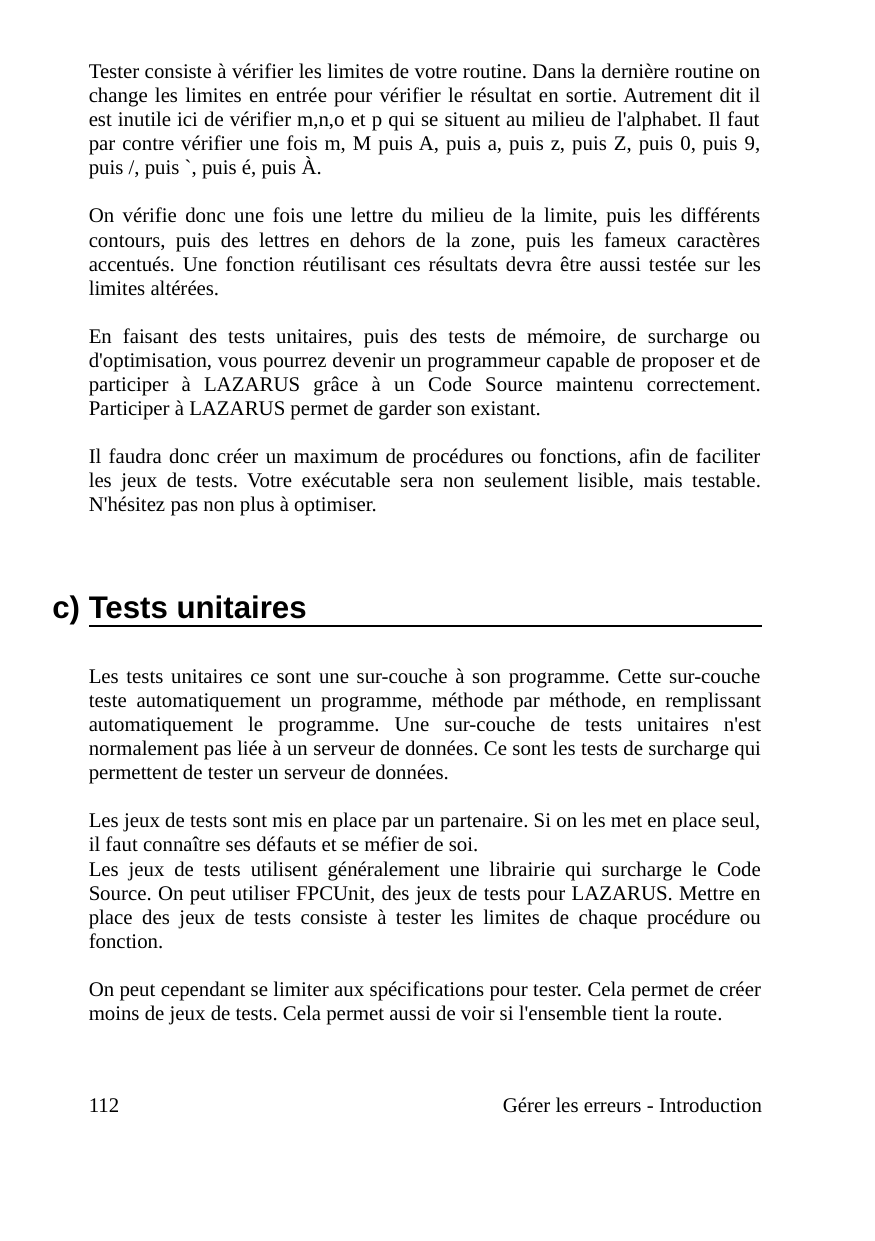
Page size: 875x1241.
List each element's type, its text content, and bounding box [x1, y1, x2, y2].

text Les jeux de tests utilisent généralement une librairie qui surcharge le Code Source. On peut utiliser FPCUnit, des jeux de tests pour LAZARUS. Mettre en place des jeux de tests consiste à tester les limites de chaque procédure ou fonction. [88, 856, 762, 953]
text En faisant des tests unitaires, puis des tests de mémoire, de surcharge ou d'optimisation, vous pourrez devenir un programmeur capable de proposer et de participer à LAZARUS grâce à un Code Source maintenu correctement. Participer à LAZARUS permet de garder son existant. [88, 324, 762, 420]
text On vérifie donc une fois une lettre du milieu de la limite, puis les différents contours, puis des lettres en dehors de la zone, puis les fameux caractères accentués. Une fonction réutilisant ces résultats devra être aussi testée sur les limites altérées. [88, 203, 762, 300]
text Il faudra donc créer un maximum de procédures ou fonctions, afin de faciliter les jeux de tests. Votre exécutable sera non seulement lisible, mais testable. N'hésitez pas non plus à optimiser. [88, 444, 762, 516]
text Les jeux de tests sont mis en place par un partenaire. Si on les met en place seul, il faut connaître ses défauts et se méfier de soi. [88, 808, 762, 856]
text On peut cependant se limiter aux spécifications pour tester. Cela permet de créer moins de jeux de tests. Cela permet aussi de voir si l'ensemble tient la route. [88, 977, 762, 1025]
text Tester consiste à vérifier les limites de votre routine. Dans la dernière routine on change les limites en entrée pour vérifier le résultat en sortie. Autrement dit il est inutile ici de vérifier m,n,o et p qui se situent au milieu de l'alphabet. Il faut par contre vérifier une fois m, M puis A, puis a, puis z, puis Z, puis 0, puis 9, puis /, puis `, puis é, puis À. [88, 59, 762, 179]
text Les tests unitaires ce sont une sur-couche à son programme. Cette sur-couche teste automatiquement un programme, méthode par méthode, en remplissant automatiquement le programme. Une sur-couche de tests unitaires n'est normalement pas liée à un serveur de données. Ce sont les tests de surcharge qui permettent de tester un serveur de données. [88, 664, 762, 784]
subtitle Tests unitaires [88, 589, 762, 627]
